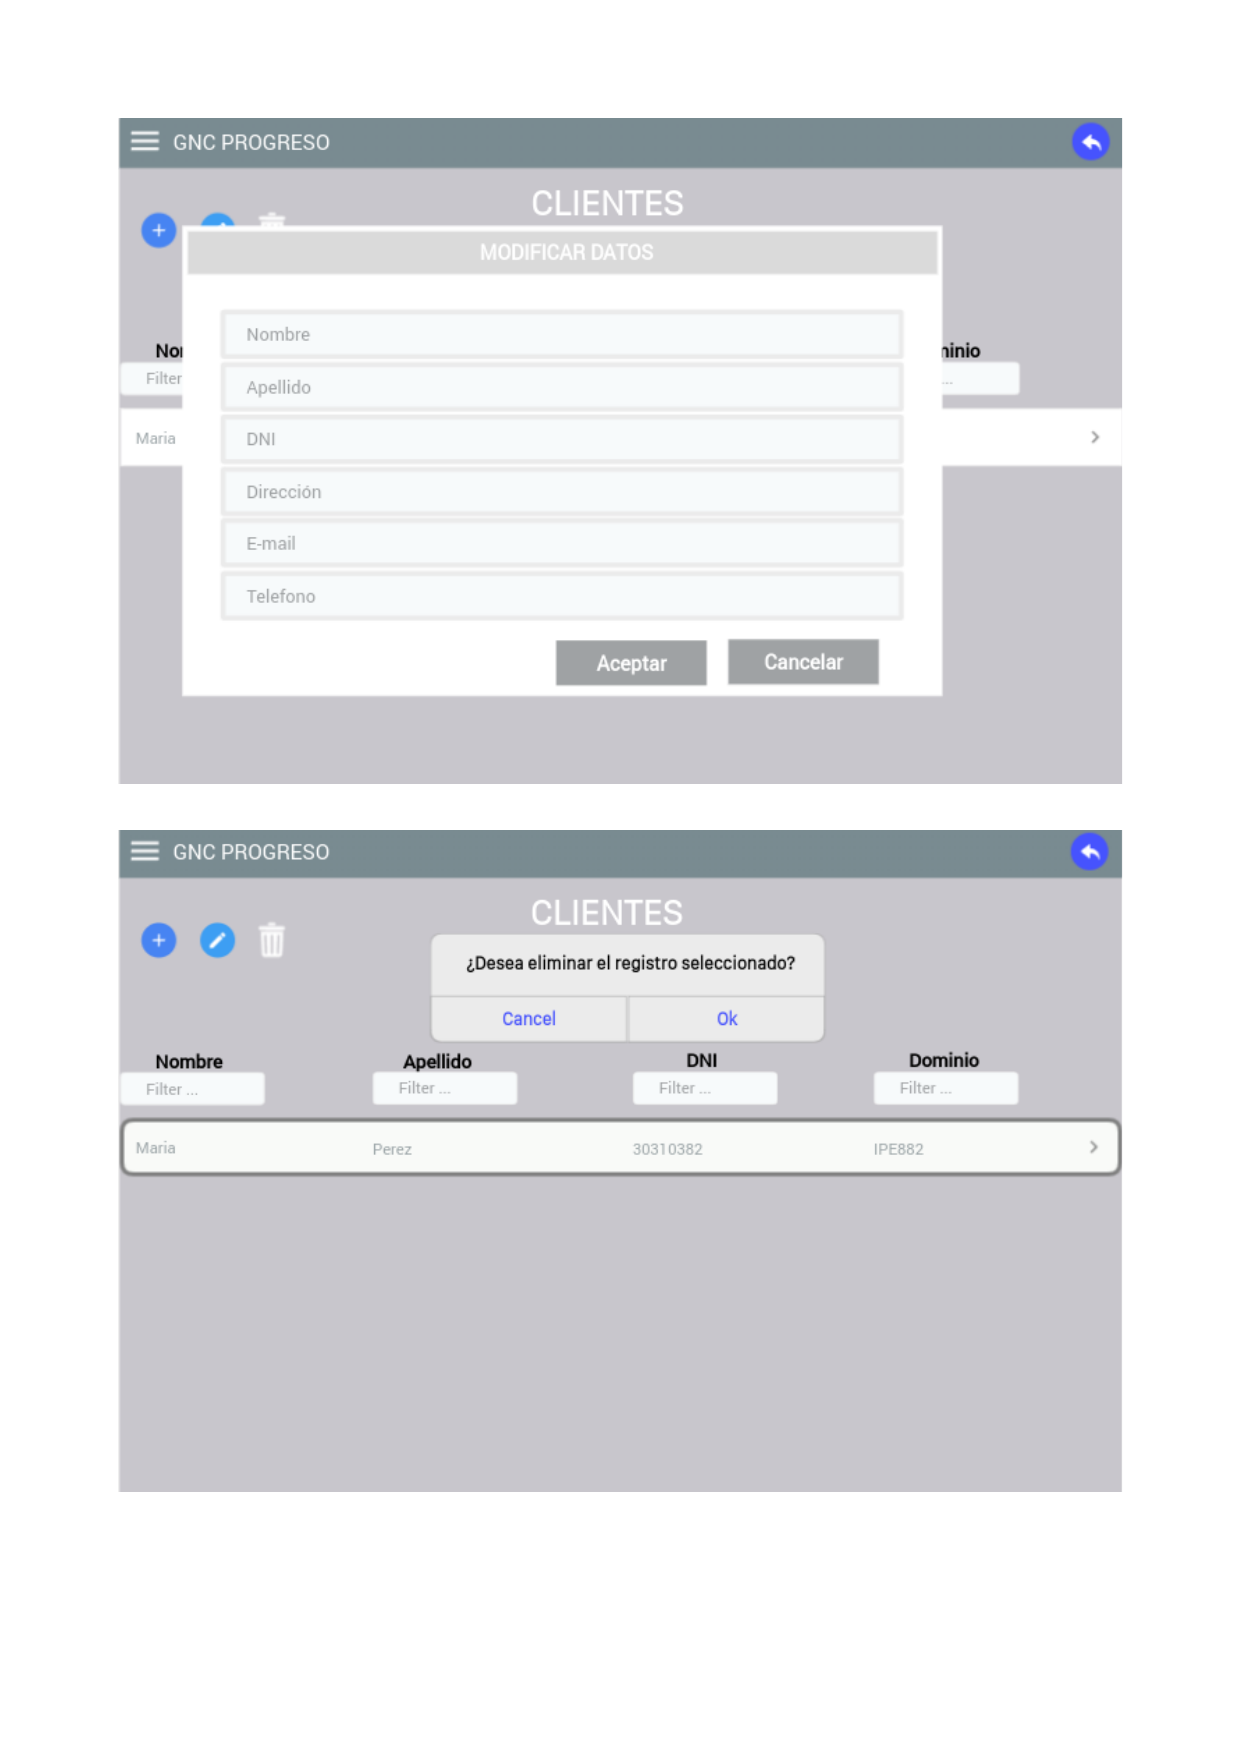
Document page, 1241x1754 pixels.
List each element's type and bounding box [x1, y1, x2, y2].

picture [118, 830, 1123, 1492]
picture [118, 118, 1123, 784]
